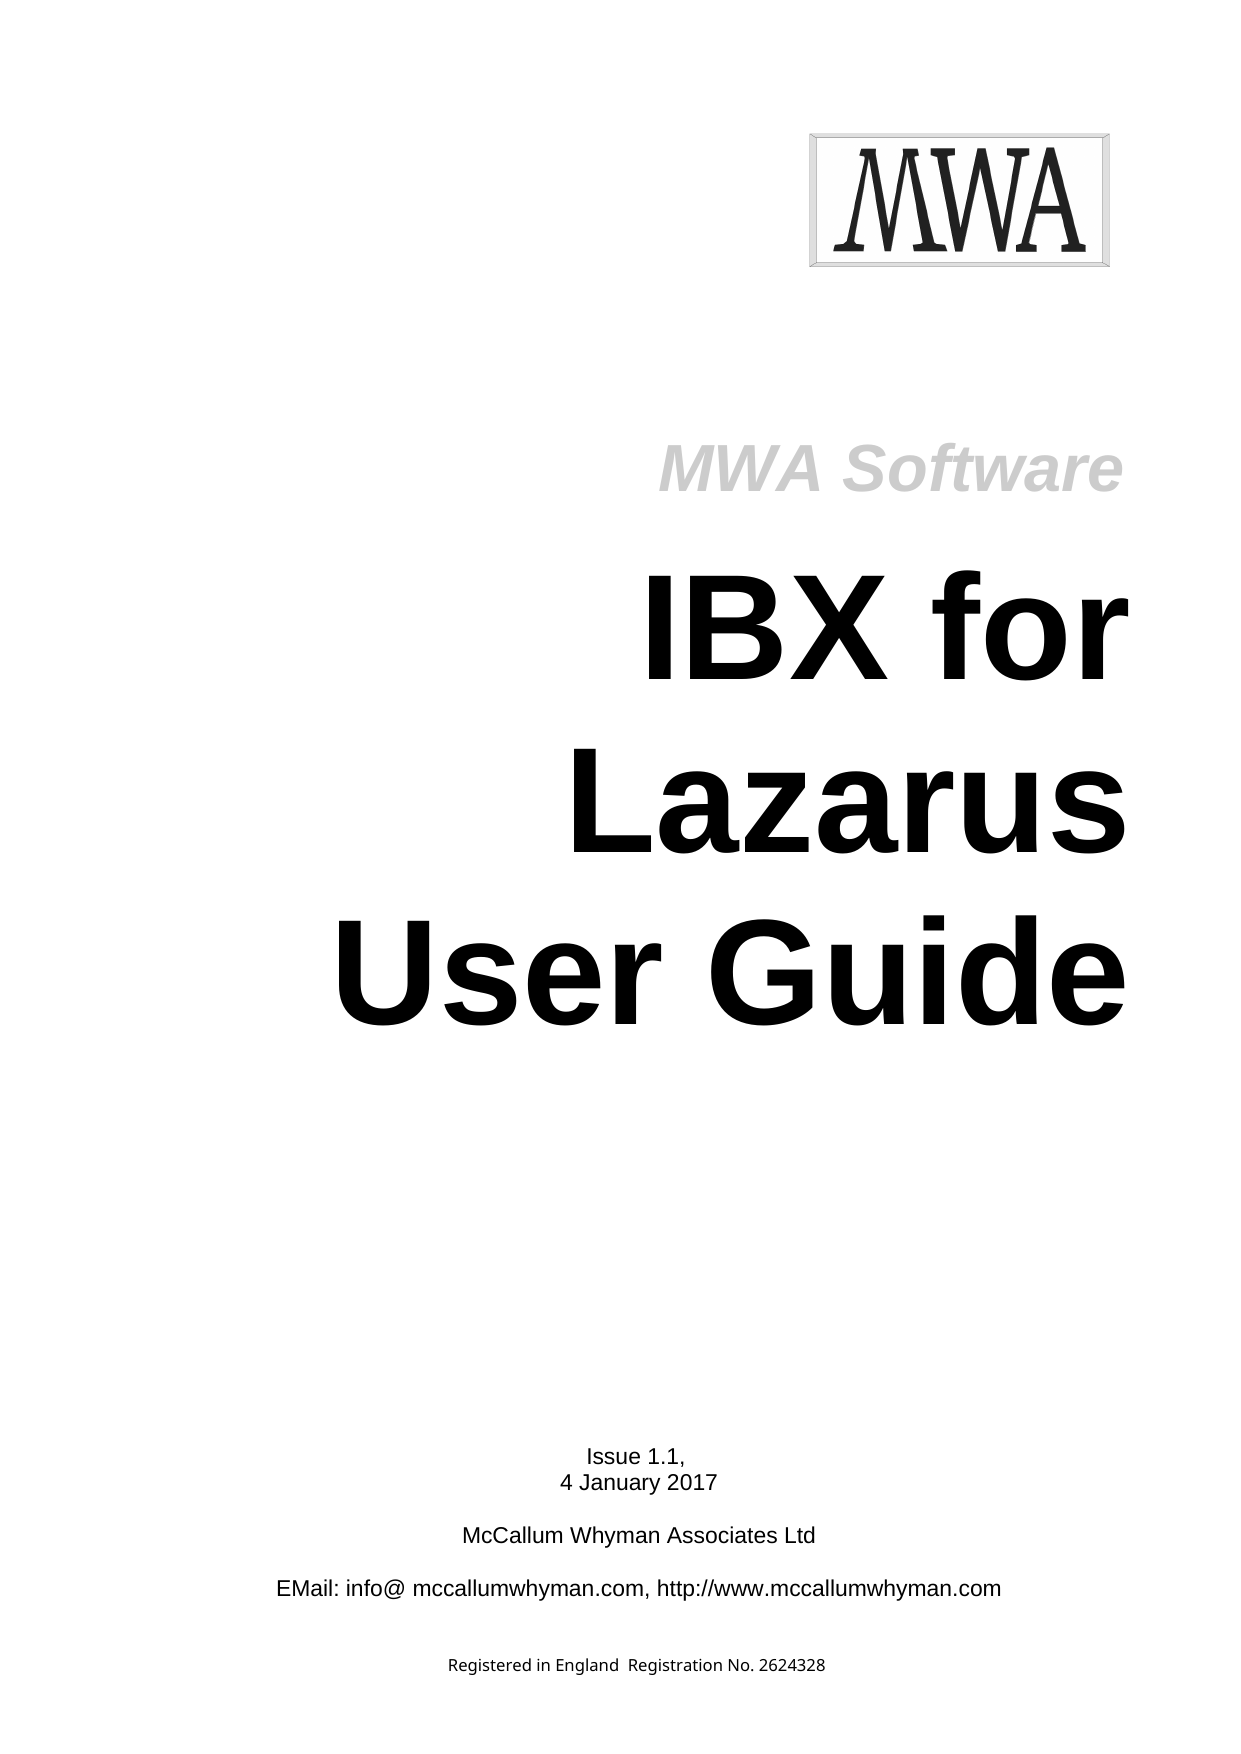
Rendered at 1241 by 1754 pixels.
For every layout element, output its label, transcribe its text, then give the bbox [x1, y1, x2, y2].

text MWA Software [230, 429, 1131, 505]
text McCallum Whyman Associates Ltd [150, 1522, 1128, 1548]
text IBX for Lazarus User Guide [155, 505, 1131, 1056]
text Issue 1.1, [150, 1443, 1128, 1469]
text 4 January 2017 [150, 1469, 1128, 1496]
text EMail: info@ mccallumwhyman.com, http://www.mccallumwhyman.com [150, 1574, 1128, 1601]
